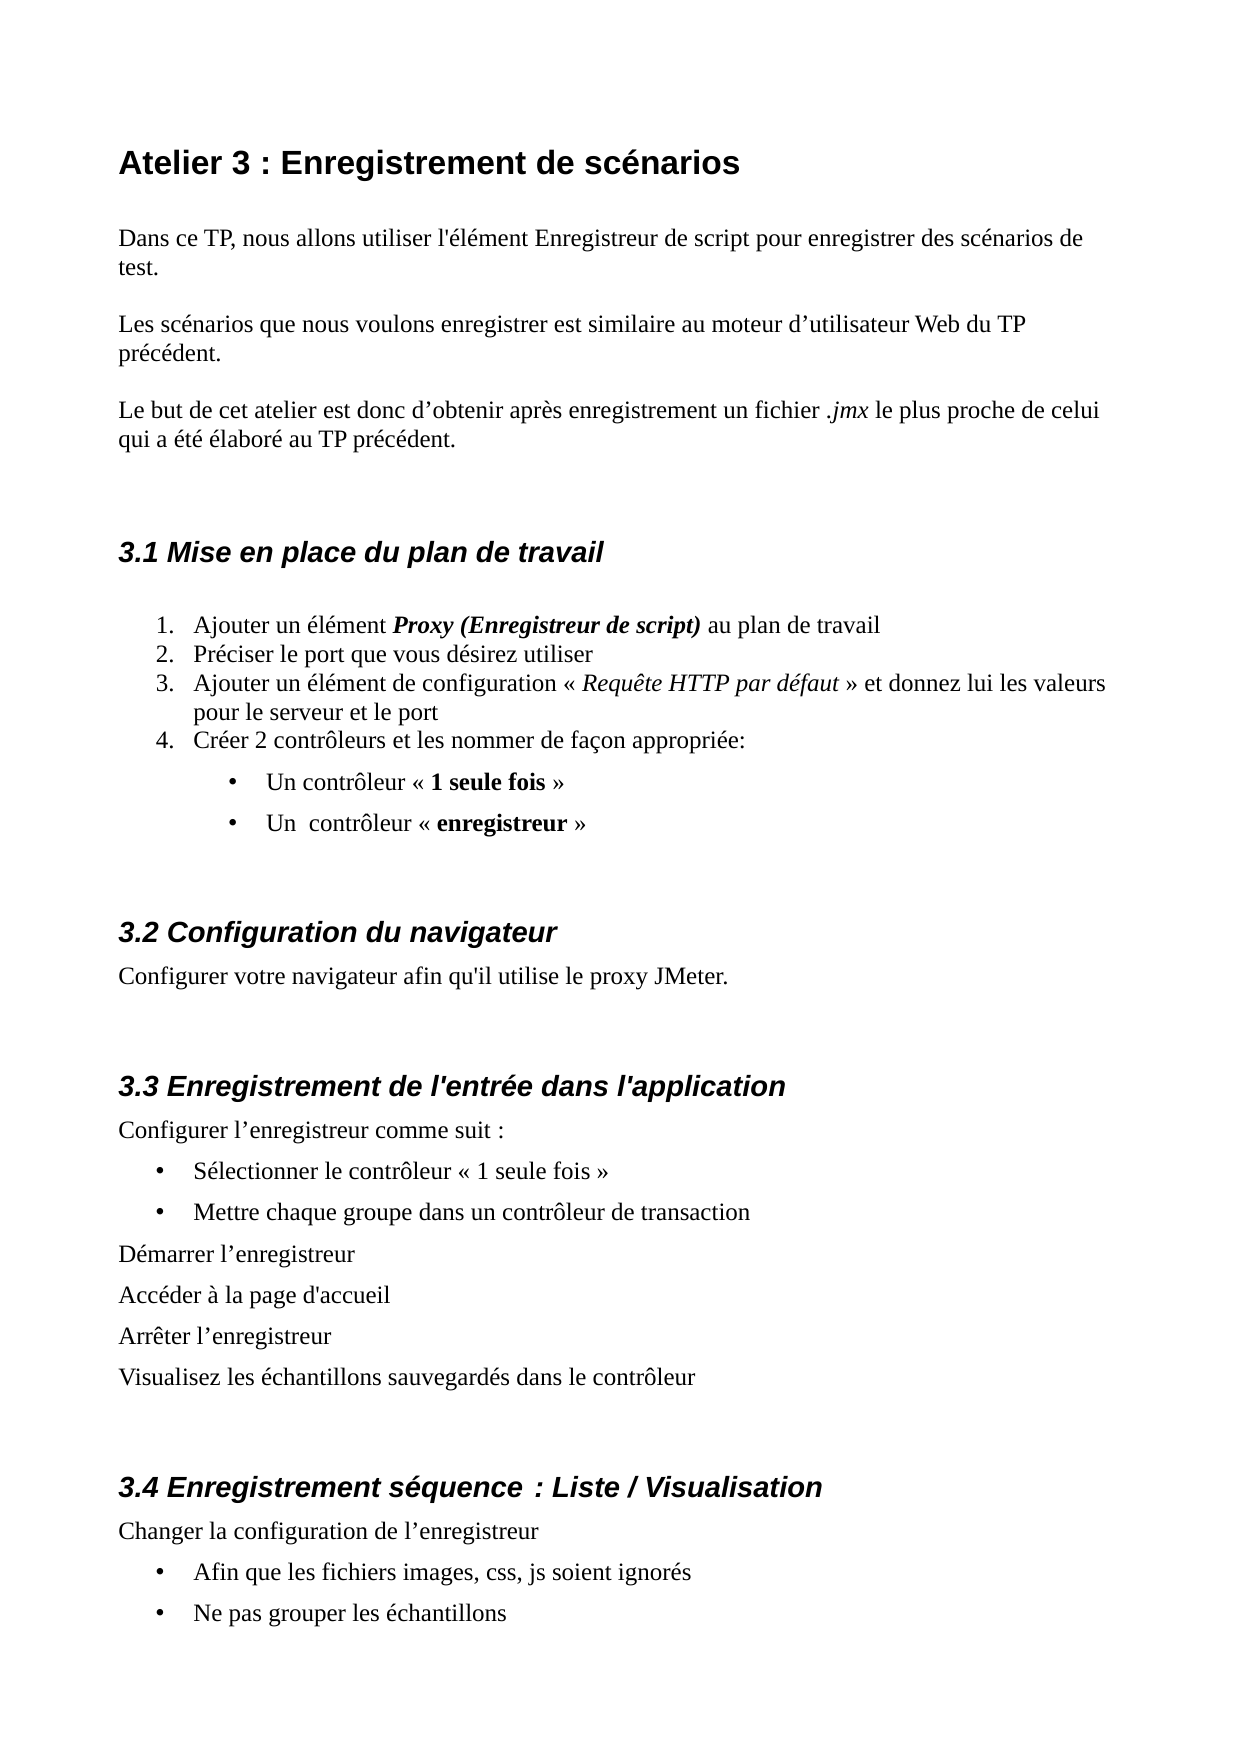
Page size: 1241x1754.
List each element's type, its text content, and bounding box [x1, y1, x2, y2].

text Arrêter l’enregistreur [118, 1321, 1122, 1350]
list Préciser le port que vous désirez utiliser [156, 639, 1122, 668]
subtitle 3.2 Configuration du navigateur [118, 915, 1122, 949]
list Créer 2 contrôleurs et les nommer de façon appropriée: [156, 725, 1122, 754]
text Le but de cet atelier est donc d’obtenir après enregistrement un fichier .jmx le plus proche de celui qui a été élaboré au TP précédent. [118, 396, 1122, 453]
list Afin que les fichiers images, css, js soient ignorés [156, 1557, 1122, 1586]
text Configurer votre navigateur afin qu'il utilise le proxy JMeter. [118, 961, 1122, 990]
list Un contrôleur « enregistreur » [228, 808, 1122, 837]
list Ne pas grouper les échantillons [156, 1598, 1122, 1627]
list Mettre chaque groupe dans un contrôleur de transaction [156, 1197, 1122, 1226]
subtitle Atelier 3 : Enregistrement de scénarios [118, 143, 1122, 182]
text Démarrer l’enregistreur [118, 1239, 1122, 1267]
text Accéder à la page d'accueil [118, 1280, 1122, 1309]
list Un contrôleur « 1 seule fois » [228, 767, 1122, 795]
list Ajouter un élément Proxy (Enregistreur de script) au plan de travail [156, 610, 1122, 639]
subtitle 3.3 Enregistrement de l'entrée dans l'application [118, 1069, 1122, 1102]
text Changer la configuration de l’enregistreur [118, 1516, 1122, 1545]
list Sélectionner le contrôleur « 1 seule fois » [156, 1156, 1122, 1185]
text Visualisez les échantillons sauvegardés dans le contrôleur [118, 1362, 1122, 1391]
text Configurer l’enregistreur comme suit : [118, 1115, 1122, 1144]
text Les scénarios que nous voulons enregistrer est similaire au moteur d’utilisateur Web du TP précédent. [118, 309, 1122, 367]
subtitle 3.4 Enregistrement séquence : Liste / Visualisation [118, 1470, 1122, 1503]
text Dans ce TP, nous allons utiliser l'élément Enregistreur de script pour enregistrer des scénarios de test. [118, 223, 1122, 281]
subtitle 3.1 Mise en place du plan de travail [118, 536, 1122, 569]
list Ajouter un élément de configuration « Requête HTTP par défaut » et donnez lui les valeurs pour le serveur et le port [156, 668, 1122, 725]
